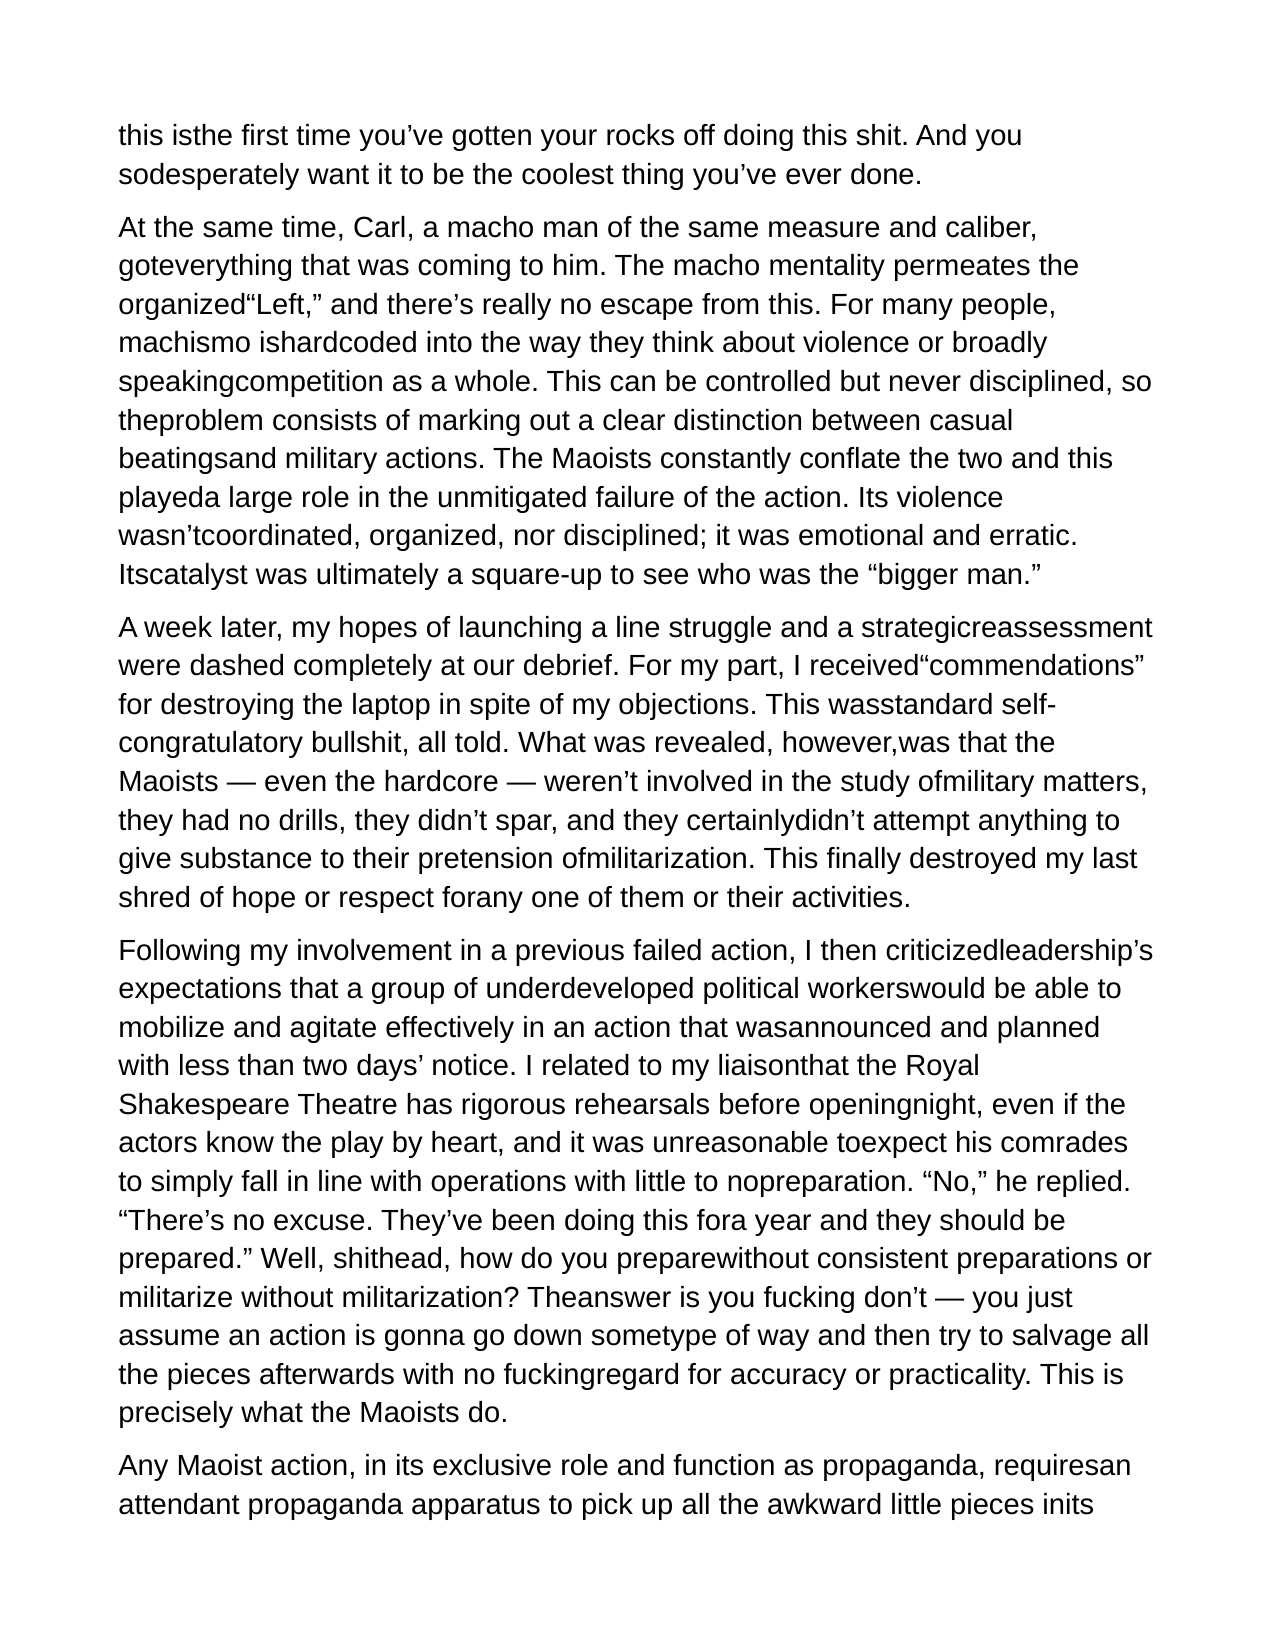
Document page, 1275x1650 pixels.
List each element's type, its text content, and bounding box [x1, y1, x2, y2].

text this isthe first time you’ve gotten your rocks off doing this shit. And you sodesperately want it to be the coolest thing you’ve ever done. [118, 118, 1157, 190]
text Any Maoist action, in its exclusive role and function as propaganda, requiresan attendant propaganda apparatus to pick up all the awkward little pieces inits [118, 1448, 1157, 1520]
text Following my involvement in a previous failed action, I then criticizedleadership’s expectations that a group of underdeveloped political workerswould be able to mobilize and agitate effectively in an action that wasannounced and planned with less than two days’ notice. I related to my liaisonthat the Royal Shakespeare Theatre has rigorous rehearsals before openingnight, even if the actors know the play by heart, and it was unreasonable toexpect his comrades to simply fall in line with operations with little to nopreparation. “No,” he replied. “There’s no excuse. They’ve been doing this fora year and they should be prepared.” Well, shithead, how do you preparewithout consistent preparations or militarize without militarization? Theanswer is you fucking don’t — you just assume an action is gonna go down sometype of way and then try to salvage all the pieces afterwards with no fuckingregard for accuracy or practicality. This is precisely what the Maoists do. [118, 933, 1157, 1429]
text A week later, my hopes of launching a line struggle and a strategicreassessment were dashed completely at our debrief. For my part, I received“commendations” for destroying the laptop in spite of my objections. This wasstandard self-congratulatory bullshit, all told. What was revealed, however,was that the Maoists — even the hardcore — weren’t involved in the study ofmilitary matters, they had no drills, they didn’t spar, and they certainlydidn’t attempt anything to give substance to their pretension ofmilitarization. This finally destroyed my last shred of hope or respect forany one of them or their activities. [118, 610, 1157, 913]
text At the same time, Carl, a macho man of the same measure and caliber, goteverything that was coming to him. The macho mentality permeates the organized“Left,” and there’s really no escape from this. For many people, machismo ishardcoded into the way they think about violence or broadly speakingcompetition as a whole. This can be controlled but never disciplined, so theproblem consists of marking out a clear distinction between casual beatingsand military actions. The Maoists constantly conflate the two and this playeda large role in the unmitigated failure of the action. Its violence wasn’tcoordinated, organized, nor disciplined; it was emotional and erratic. Itscatalyst was ultimately a square-up to see who was the “bigger man.” [118, 210, 1157, 590]
